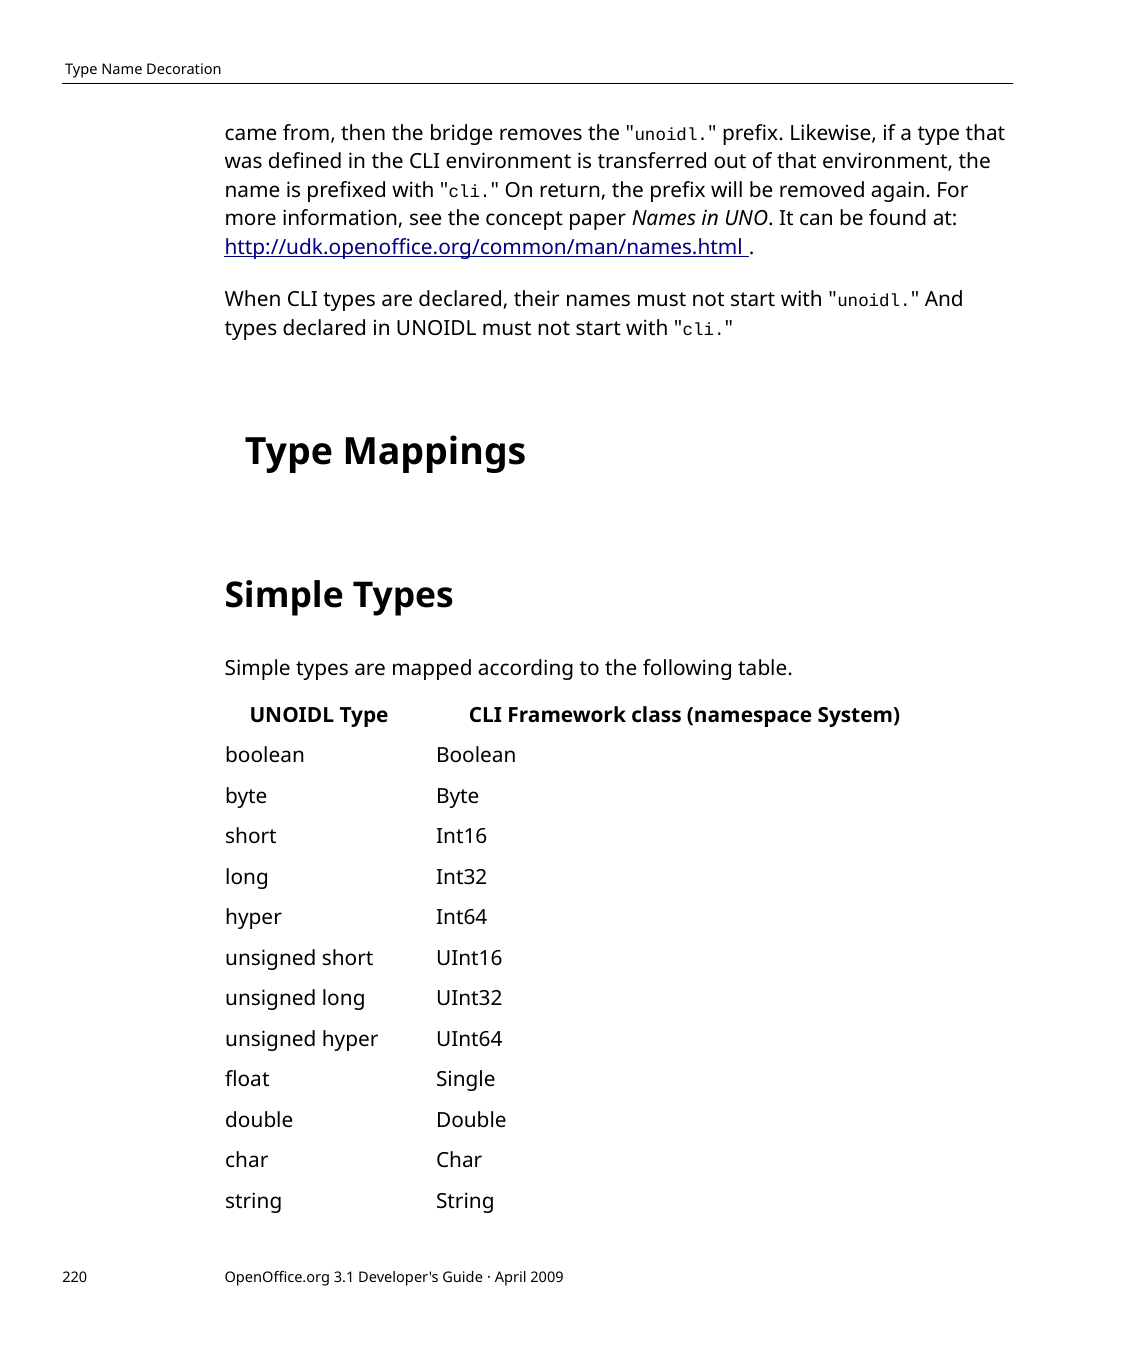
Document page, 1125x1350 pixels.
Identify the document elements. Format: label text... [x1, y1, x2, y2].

table_cell hyper [225, 896, 436, 937]
table_cell unsigned long [225, 978, 436, 1018]
table_cell UInt64 [436, 1018, 956, 1058]
table_cell long [225, 856, 436, 896]
table_cell byte [225, 775, 436, 815]
subtitle Type Mappings [62, 424, 1013, 475]
table_cell UInt16 [436, 937, 956, 977]
subtitle Simple Types [224, 569, 1013, 618]
text came from, then the bridge removes the "unoidl." prefix. Likewise, if a type that was defined in the CLI environment is transferred out of that environment, the name is prefixed with "cli." On return, the prefix will be removed again. For more information, see the concept paper Names in UNO. It can be found at: http://udk.openoffice.org/common/man/names.html . [224, 118, 1013, 260]
table_cell double [225, 1099, 436, 1139]
table_cell Byte [436, 775, 956, 815]
table_cell Int16 [436, 815, 956, 856]
text Simple types are mapped according to the following table. [224, 653, 1013, 682]
table_cell Char [436, 1140, 956, 1180]
table_cell Double [436, 1099, 956, 1139]
table_cell float [225, 1059, 436, 1099]
table_cell string [225, 1180, 436, 1221]
table_cell String [436, 1180, 956, 1221]
table_header CLI Framework class (namespace System) [436, 694, 956, 734]
table_cell Int64 [436, 896, 956, 937]
table_cell unsigned short [225, 937, 436, 977]
text When CLI types are declared, their names must not start with "unoidl." And types declared in UNOIDL must not start with "cli." [224, 284, 1013, 341]
table_cell boolean [225, 734, 436, 775]
table_cell unsigned hyper [225, 1018, 436, 1058]
table_cell short [225, 815, 436, 856]
table_header UNOIDL Type [225, 694, 436, 734]
table_cell char [225, 1140, 436, 1180]
table_cell UInt32 [436, 978, 956, 1018]
table_cell Int32 [436, 856, 956, 896]
table_cell Boolean [436, 734, 956, 775]
table_cell Single [436, 1059, 956, 1099]
